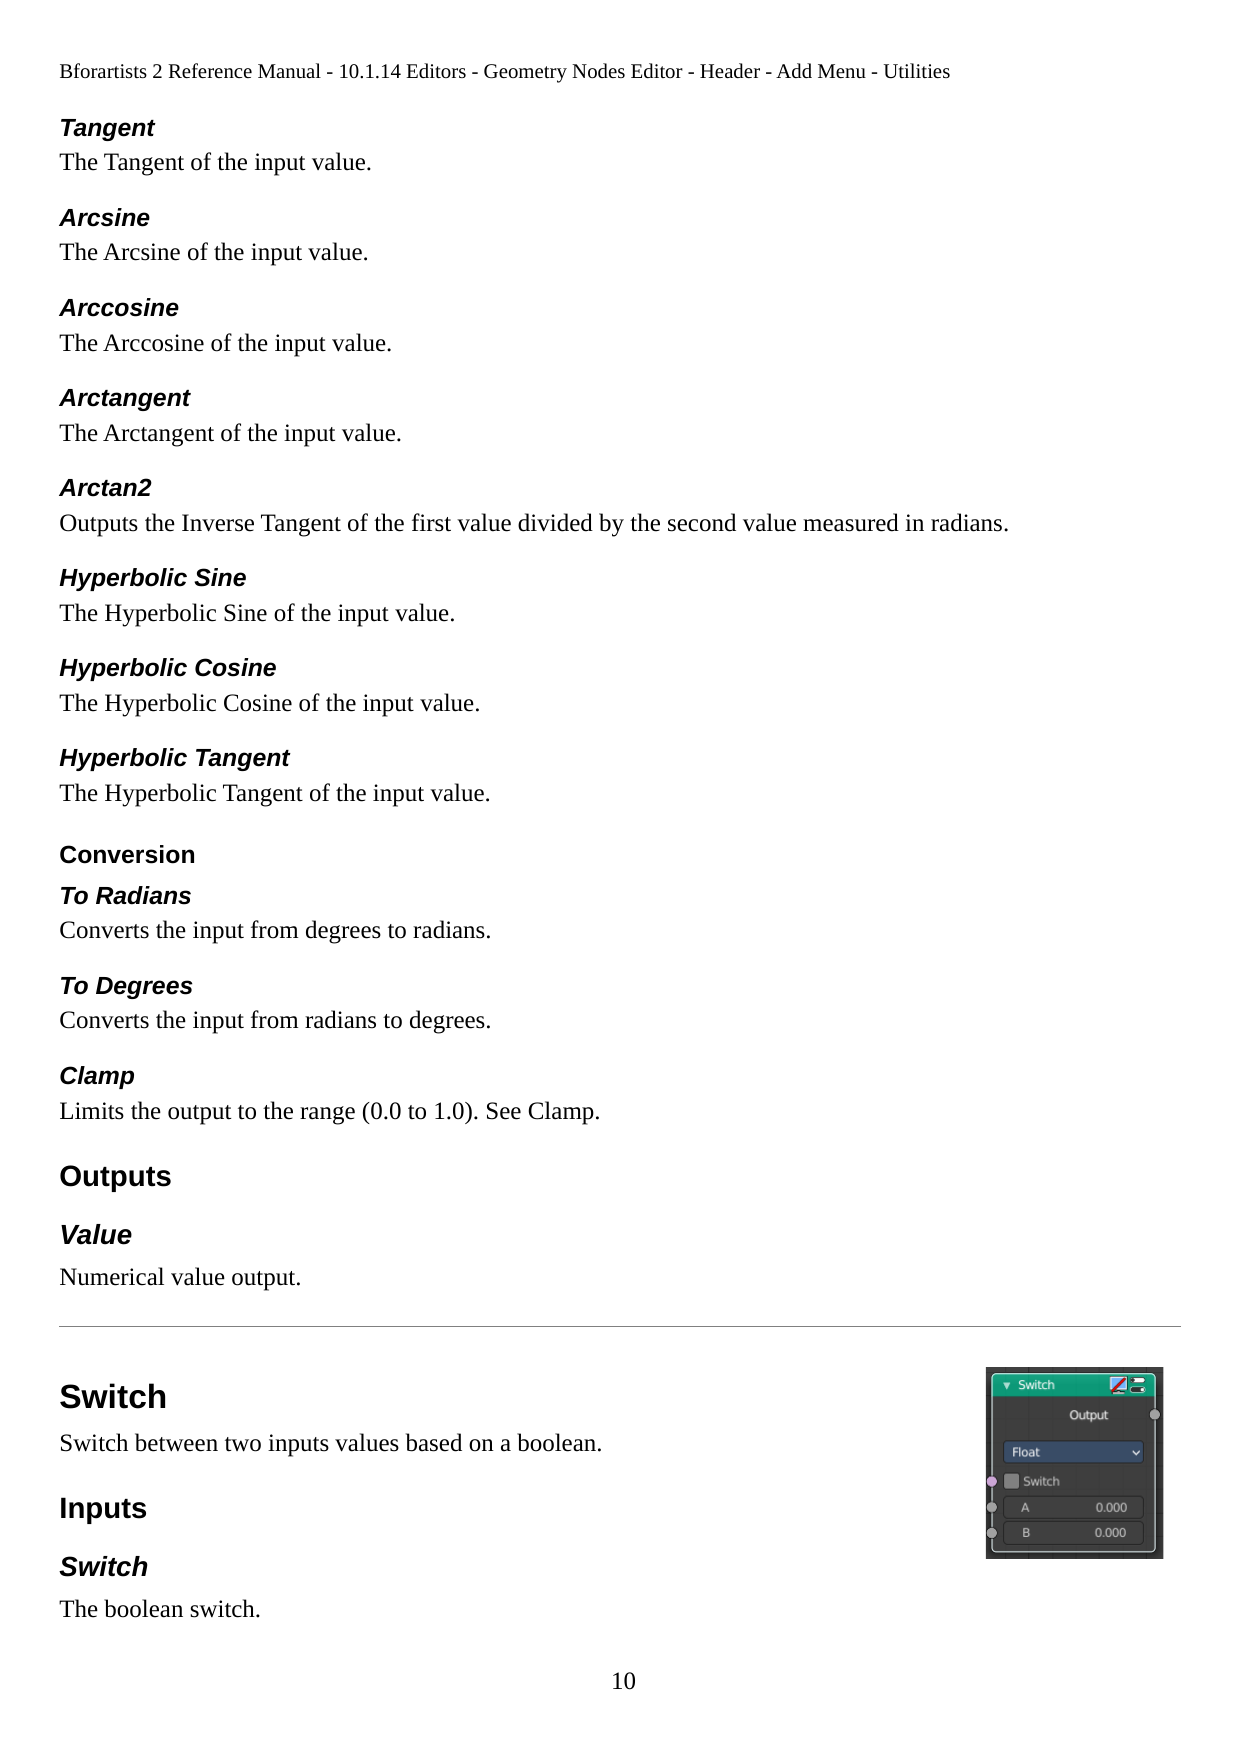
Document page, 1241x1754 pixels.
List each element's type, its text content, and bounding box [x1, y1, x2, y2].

subtitle Value [59, 1218, 1181, 1250]
subtitle Arctan2 [59, 473, 1181, 502]
text Limits the output to the range (0.0 to 1.0). See Clamp. [59, 1096, 1181, 1124]
text The Hyperbolic Cosine of the input value. [59, 688, 1181, 717]
subtitle [1164, 1377, 1181, 1415]
text Outputs the Inverse Tangent of the first value divided by the second value measured in radians. [59, 508, 1181, 537]
subtitle Inputs [59, 1491, 985, 1525]
text The Hyperbolic Tangent of the input value. [59, 778, 1181, 807]
picture [985, 1367, 1164, 1559]
subtitle Arccosine [59, 293, 1181, 321]
text The Arcsine of the input value. [59, 237, 1181, 266]
text Numerical value output. [59, 1262, 1181, 1291]
text Converts the input from degrees to radians. [59, 916, 1181, 944]
text Switch between two inputs values based on a boolean. [59, 1428, 985, 1456]
text The Tangent of the input value. [59, 147, 1181, 176]
subtitle To Degrees [59, 971, 1181, 999]
subtitle Arctangent [59, 383, 1181, 411]
subtitle Switch [59, 1377, 985, 1415]
subtitle Clamp [59, 1061, 1181, 1089]
subtitle [1164, 1491, 1181, 1525]
subtitle To Radians [59, 881, 1181, 909]
text The boolean switch. [59, 1594, 1181, 1623]
subtitle Hyperbolic Tangent [59, 743, 1181, 772]
text The Arctangent of the input value. [59, 418, 1181, 446]
subtitle Arcsine [59, 203, 1181, 231]
subtitle Outputs [59, 1159, 1181, 1193]
text The Hyperbolic Sine of the input value. [59, 598, 1181, 627]
subtitle Tangent [59, 113, 1181, 141]
subtitle Conversion [59, 840, 1181, 868]
subtitle Hyperbolic Cosine [59, 653, 1181, 682]
text The Arccosine of the input value. [59, 328, 1181, 356]
subtitle Hyperbolic Sine [59, 563, 1181, 592]
text Converts the input from radians to degrees. [59, 1006, 1181, 1034]
subtitle Switch [59, 1550, 1181, 1582]
